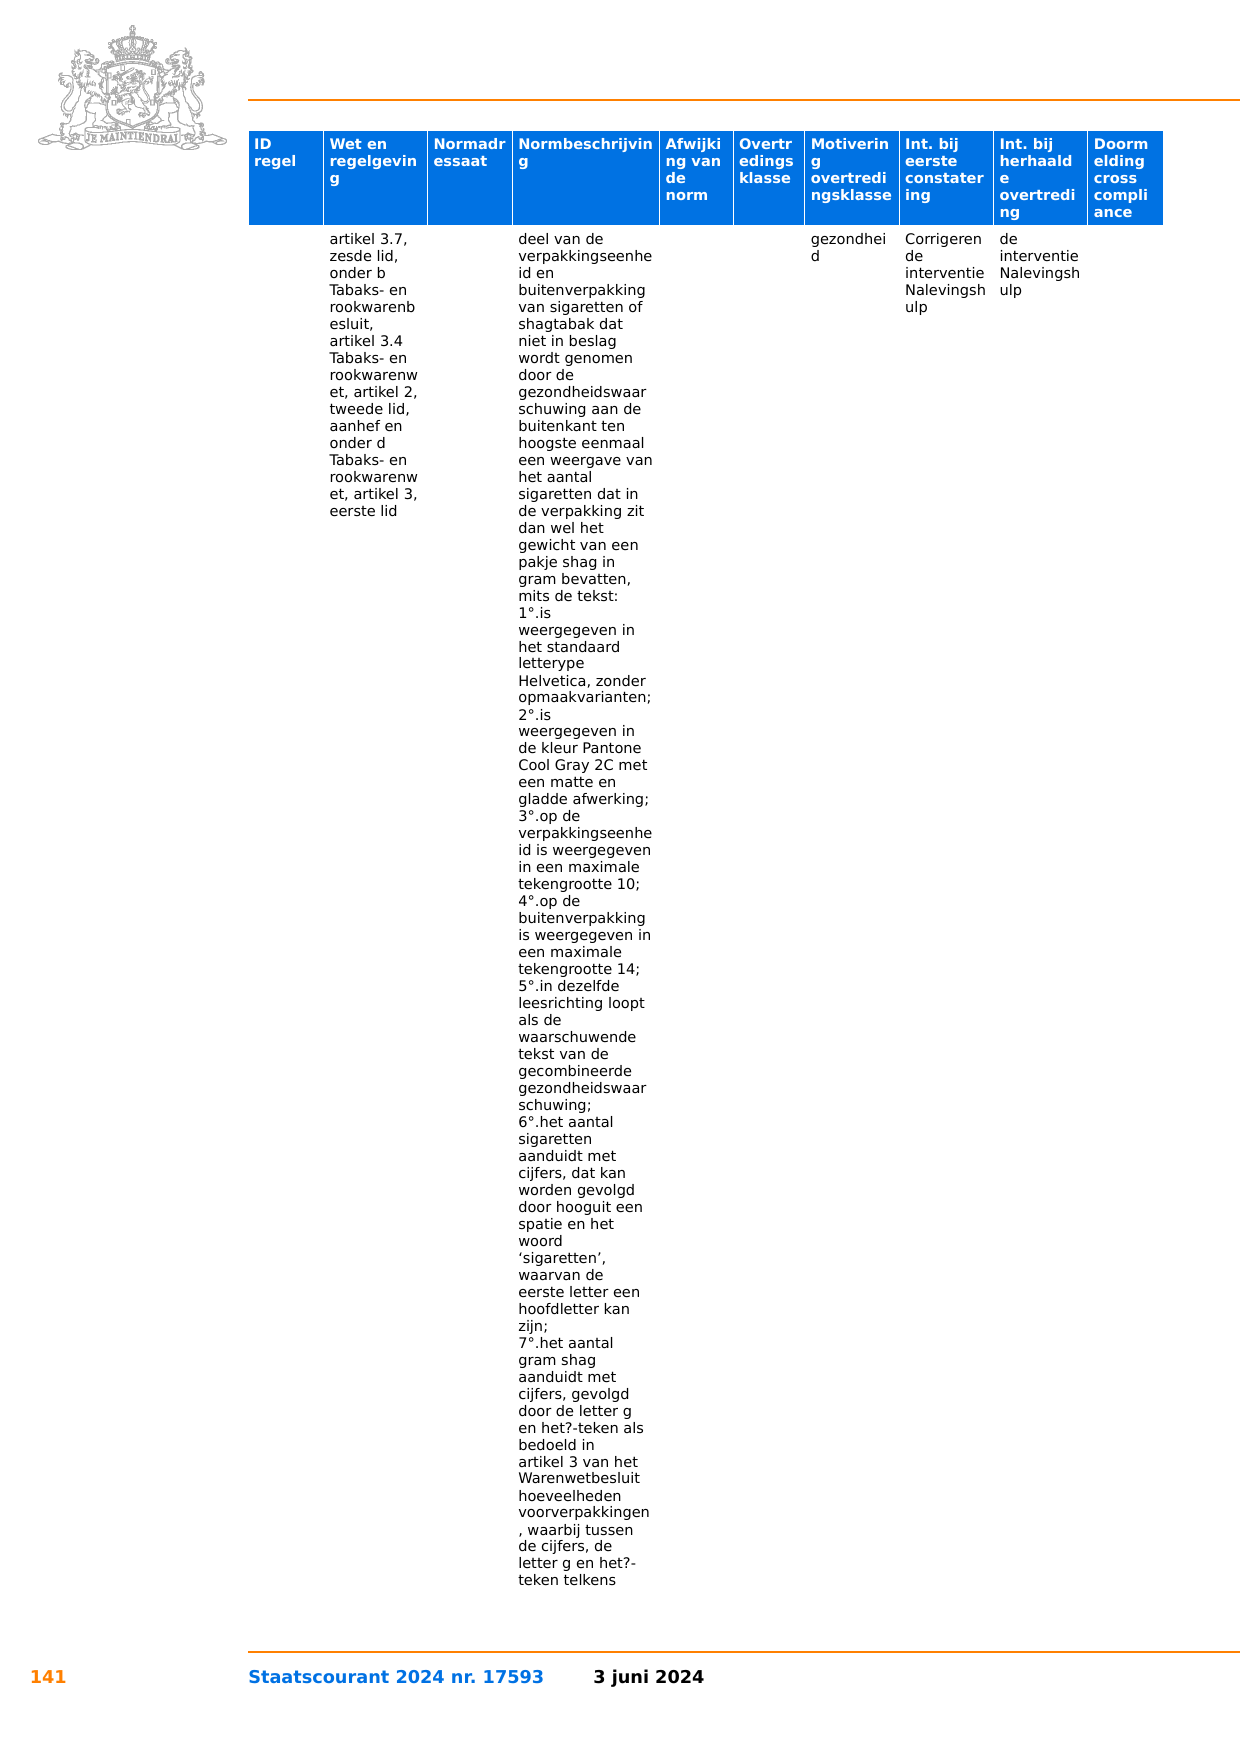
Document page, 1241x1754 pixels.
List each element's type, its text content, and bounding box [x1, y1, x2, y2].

table_cell [1088, 226, 1163, 1594]
table_header Int. bij herhaalde overtreding [994, 131, 1087, 225]
table_cell [249, 226, 323, 1594]
table_header Doormelding cross compliance [1088, 131, 1163, 225]
table_cell deel van de verpakkingseenheid en buitenverpakking van sigaretten of shagtabak dat niet in beslag wordt genomen door de gezondheidswaarschuwing aan de buitenkant ten hoogste eenmaal een weergave van het aantal sigaretten dat in de verpakking zit dan wel het gewicht van een pakje shag in gram bevatten, mits de tekst: 1°.is weergegeven in het standaard letterype Helvetica, zonder opmaakvarianten; 2°.is weergegeven in de kleur Pantone Cool Gray 2C met een matte en gladde afwerking; 3°.op de verpakkingseenheid is weergegeven in een maximale tekengrootte 10; 4°.op de buitenverpakking is weergegeven in een maximale tekengrootte 14; 5°.in dezelfde leesrichting loopt als de waarschuwende tekst van de gecombineerde gezondheidswaarschuwing; 6°.het aantal sigaretten aanduidt met cijfers, dat kan worden gevolgd door hooguit een spatie en het woord ‘sigaretten’, waarvan de eerste letter een hoofdletter kan zijn; 7°.het aantal gram shag aanduidt met cijfers, gevolgd door de letter g en het?-teken als bedoeld in artikel 3 van het Warenwetbesluit hoeveelheden voorverpakkingen, waarbij tussen de cijfers, de letter g en het?-teken telkens [513, 226, 659, 1594]
table_header Normadressaat [428, 131, 512, 225]
picture [38, 25, 227, 150]
table_header Overtredingsklasse [734, 131, 804, 225]
table_header Wet en regelgeving [324, 131, 427, 225]
table_cell gezondheid [805, 226, 899, 1594]
table_cell [428, 226, 512, 1594]
table_cell de interventie Nalevingshulp [994, 226, 1087, 1594]
table_header ID regel [249, 131, 323, 225]
table_header Normbeschrijving [513, 131, 659, 225]
table_header Motivering overtredingsklasse [805, 131, 899, 225]
table_header Afwijking van de norm [660, 131, 733, 225]
table_cell Corrigerende interventie Nalevingshulp [900, 226, 993, 1594]
table_header Int. bij eerste constatering [900, 131, 993, 225]
table_cell artikel 3.7, zesde lid, onder b Tabaks- en rookwarenbesluit, artikel 3.4 Tabaks- en rookwarenwet, artikel 2, tweede lid, aanhef en onder d Tabaks- en rookwarenwet, artikel 3, eerste lid [324, 226, 427, 1594]
table_cell [734, 226, 804, 1594]
table_cell [660, 226, 733, 1594]
